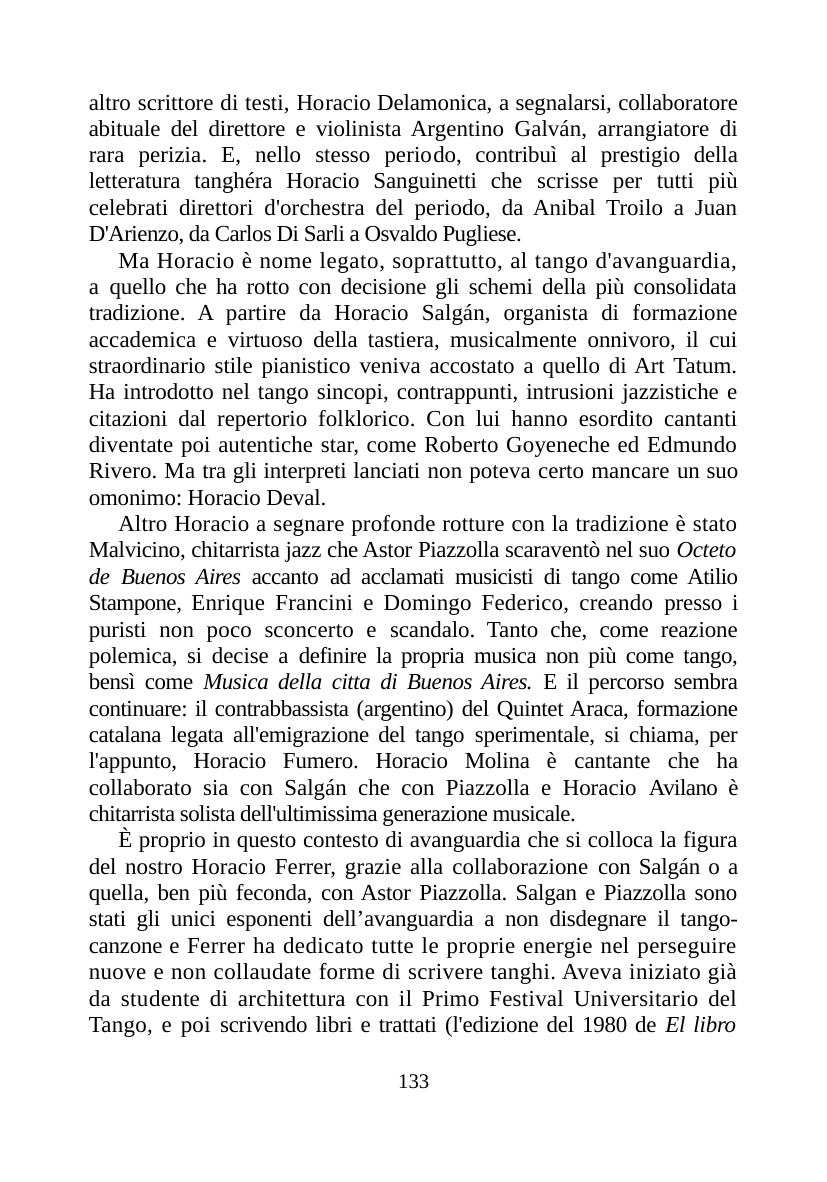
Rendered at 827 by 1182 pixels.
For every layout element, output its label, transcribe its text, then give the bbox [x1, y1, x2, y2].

text Ma Horacio è nome legato, soprattutto, al tango d'avanguardia, a quello che ha rotto con decisione gli schemi della più consolidata tradizione. A partire da Horacio Salgán, organista di formazione accademica e virtuoso della tastiera, musicalmente onnivoro, il cui straordinario stile pianistico veniva accostato a quello di Art Tatum. Ha introdotto nel tango sincopi, contrappunti, intrusioni jazzistiche e citazioni dal repertorio folklorico. Con lui hanno esordito cantanti diventate poi autentiche star, come Roberto Goyeneche ed Edmundo Rivero. Ma tra gli interpreti lanciati non poteva certo mancare un suo omonimo: Horacio Deval. [88, 247, 738, 510]
text altro scrittore di testi, Horacio Delamonica, a segnalarsi, collaboratore abituale del direttore e violinista Argentino Galván, arrangiatore di rara perizia. E, nello stesso periodo, contribuì al prestigio della letteratura tanghéra Horacio Sanguinetti che scrisse per tutti più celebrati direttori d'orchestra del periodo, da Anibal Troilo a Juan D'Arienzo, da Carlos Di Sarli a Osvaldo Pugliese. [88, 88, 738, 247]
text Altro Horacio a segnare profonde rotture con la tradizione è stato Malvicino, chitarrista jazz che Astor Piazzolla scaraventò nel suo Octeto de Buenos Aires accanto ad acclamati musicisti di tango come Atilio Stampone, Enrique Francini e Domingo Federico, creando presso i puristi non poco sconcerto e scandalo. Tanto che, come reazione polemica, si decise a definire la propria musica non più come tango, bensì come Musica della citta di Buenos Aires. E il percorso sembra continuare: il contrabbassista (argentino) del Quintet Araca, formazione catalana legata all'emigrazione del tango sperimentale, si chiama, per l'appunto, Horacio Fumero. Horacio Molina è cantante che ha collaborato sia con Salgán che con Piazzolla e Horacio Avilano è chitarrista solista dell'ultimissima generazione musicale. [88, 510, 738, 826]
text È proprio in questo contesto di avanguardia che si colloca la figura del nostro Horacio Ferrer, grazie alla collaborazione con Salgán o a quella, ben più feconda, con Astor Piazzolla. Salgan e Piazzolla sono stati gli unici esponenti dell’avanguardia a non disdegnare il tango-canzone e Ferrer ha dedicato tutte le proprie energie nel perseguire nuove e non collaudate forme di scrivere tanghi. Aveva iniziato già da studente di architettura con il Primo Festival Universitario del Tango, e poi scrivendo libri e trattati (l'edizione del 1980 de El libro [88, 826, 738, 1037]
